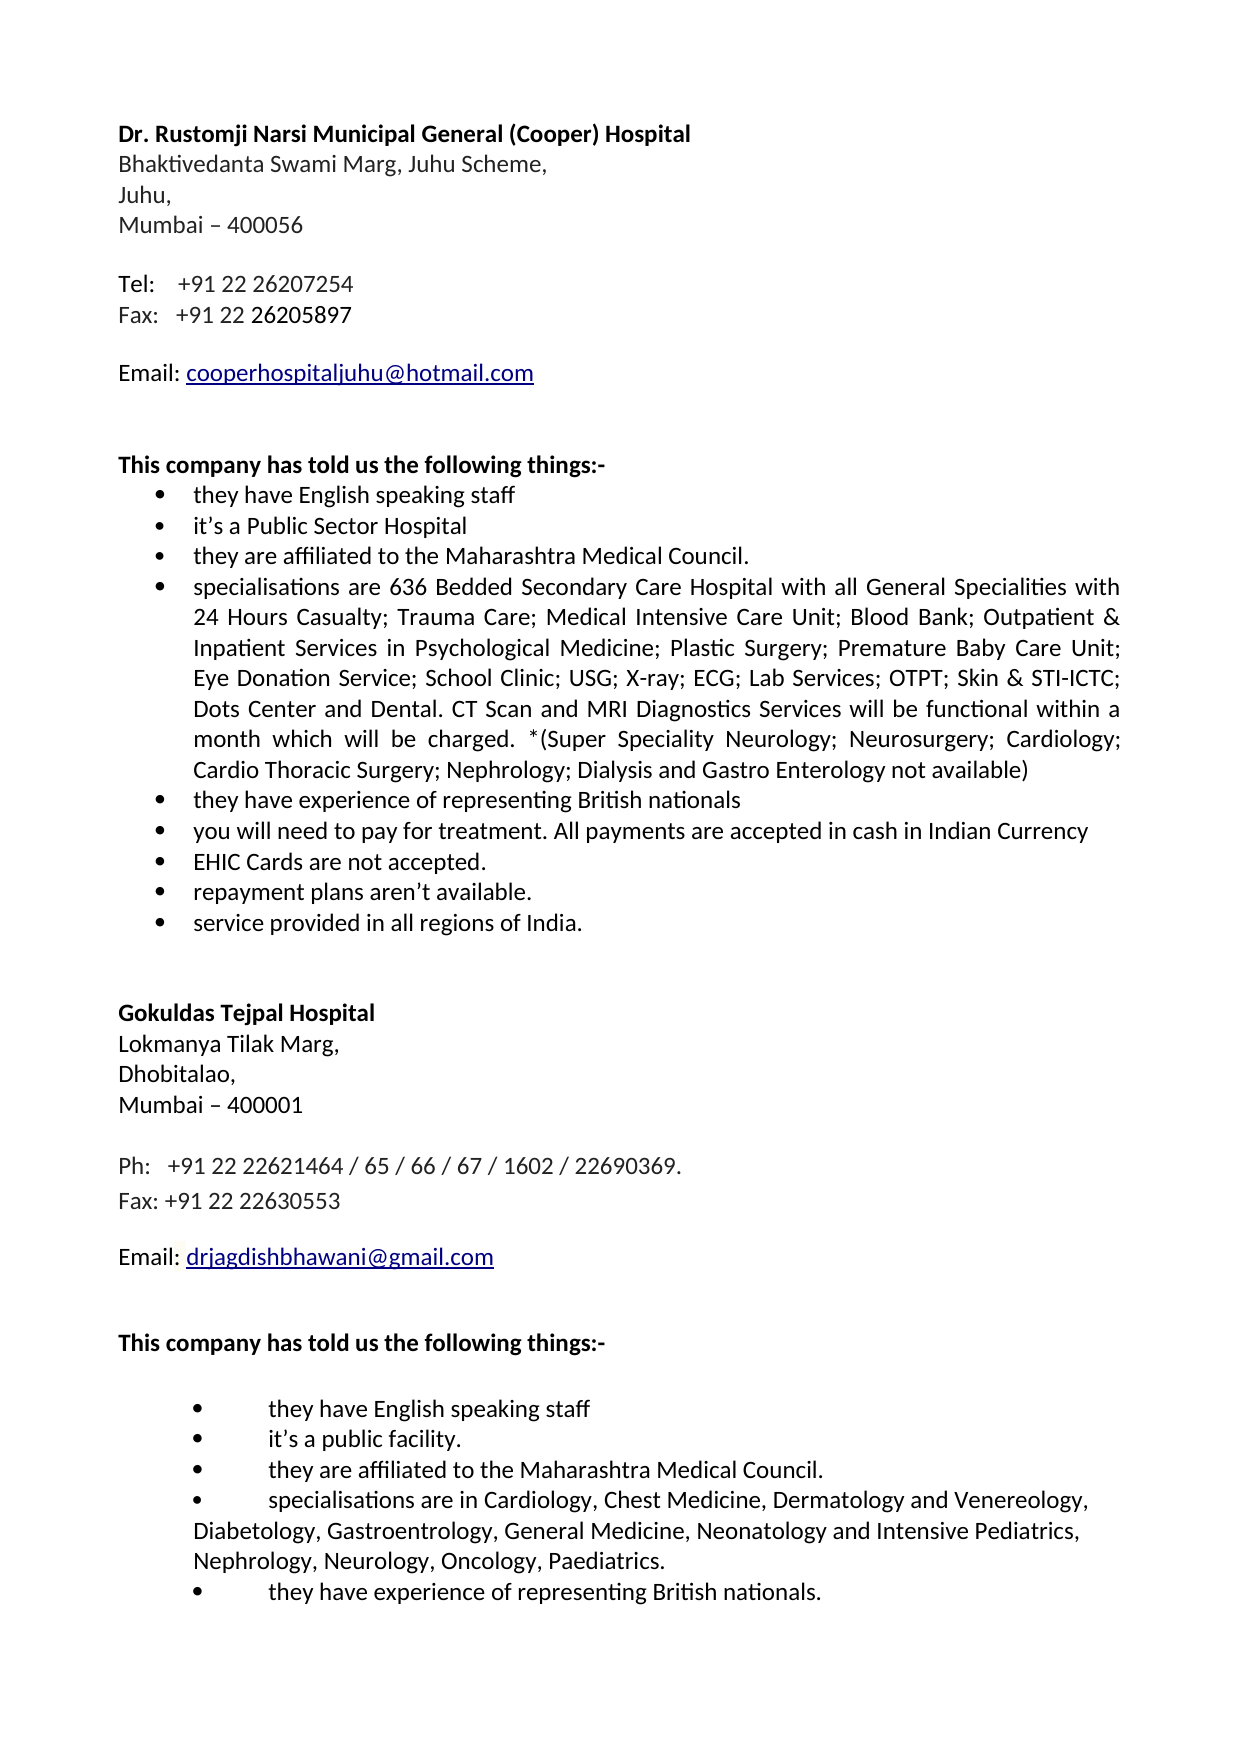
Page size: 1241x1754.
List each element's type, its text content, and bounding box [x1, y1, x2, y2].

text Tel: +91 22 26207254 [118, 268, 1122, 299]
text Juhu, [118, 179, 1122, 210]
text Fax: +91 22 26205897 [118, 299, 1122, 357]
list specialisations are in Cardiology, Chest Medicine, Dermatology and Venereology, Diabetology, Gastroentrology, General Medicine, Neonatology and Intensive Pediatrics, Nephrology, Neurology, Oncology, Paediatrics. [193, 1484, 1122, 1576]
text Mumbai – 400056 [118, 210, 1122, 268]
list they have English speaking staff [193, 1297, 1122, 1423]
text This company has told us the following things:- [118, 1327, 1103, 1358]
text Lokmanya Tilak Marg, [118, 1028, 1122, 1058]
text [118, 1358, 1103, 1393]
text Email: cooperhospitaljuhu@hotmail.com This company has told us the following things:- [118, 357, 1122, 479]
text Dr. Rustomji Narsi Municipal General (Cooper) Hospital Bhaktivedanta Swami Marg, Juhu Scheme, [118, 118, 1122, 179]
text Ph: +91 22 22621464 / 65 / 66 / 67 / 1602 / 22690369. Fax: +91 22 22630553 [118, 1150, 1122, 1216]
list service provided in all regions of India. [156, 907, 1122, 937]
text Email: drjagdishbhawani@gmail.com [118, 1241, 1122, 1271]
text Dhobitalao, [118, 1058, 1122, 1089]
list specialisations are 636 Bedded Secondary Care Hospital with all General Specialities with 24 Hours Casualty; Trauma Care; Medical Intensive Care Unit; Blood Bank; Outpatient & Inpatient Services in Psychological Medicine; Plastic Surgery; Premature Baby Care Unit; Eye Donation Service; School Clinic; USG; X-ray; ECG; Lab Services; OTPT; Skin & STI-ICTC; Dots Center and Dental. CT Scan and MRI Diagnostics Services will be functional within a month which will be charged. *(Super Speciality Neurology; Neurosurgery; Cardiology; Cardio Thoracic Surgery; Nephrology; Dialysis and Gastro Enterology not available) [156, 571, 1122, 784]
list you will need to pay for treatment. All payments are accepted in cash in Indian Currency [156, 815, 1122, 846]
list they are affiliated to the Maharashtra Medical Council. [193, 1454, 1122, 1484]
list they have English speaking staff [156, 479, 1122, 510]
list it’s a public facility. [193, 1423, 1122, 1454]
list EHIC Cards are not accepted. [156, 846, 1122, 876]
list they are affiliated to the Maharashtra Medical Council. [156, 540, 1122, 571]
list they have experience of representing British nationals [156, 784, 1122, 815]
text [118, 1297, 1103, 1327]
list it’s a Public Sector Hospital [156, 510, 1122, 540]
text Gokuldas Tejpal Hospital [118, 997, 1122, 1028]
list they have experience of representing British nationals. [193, 1576, 1122, 1607]
list repayment plans aren’t available. [156, 876, 1122, 907]
text Mumbai – 400001 [118, 1089, 1122, 1119]
